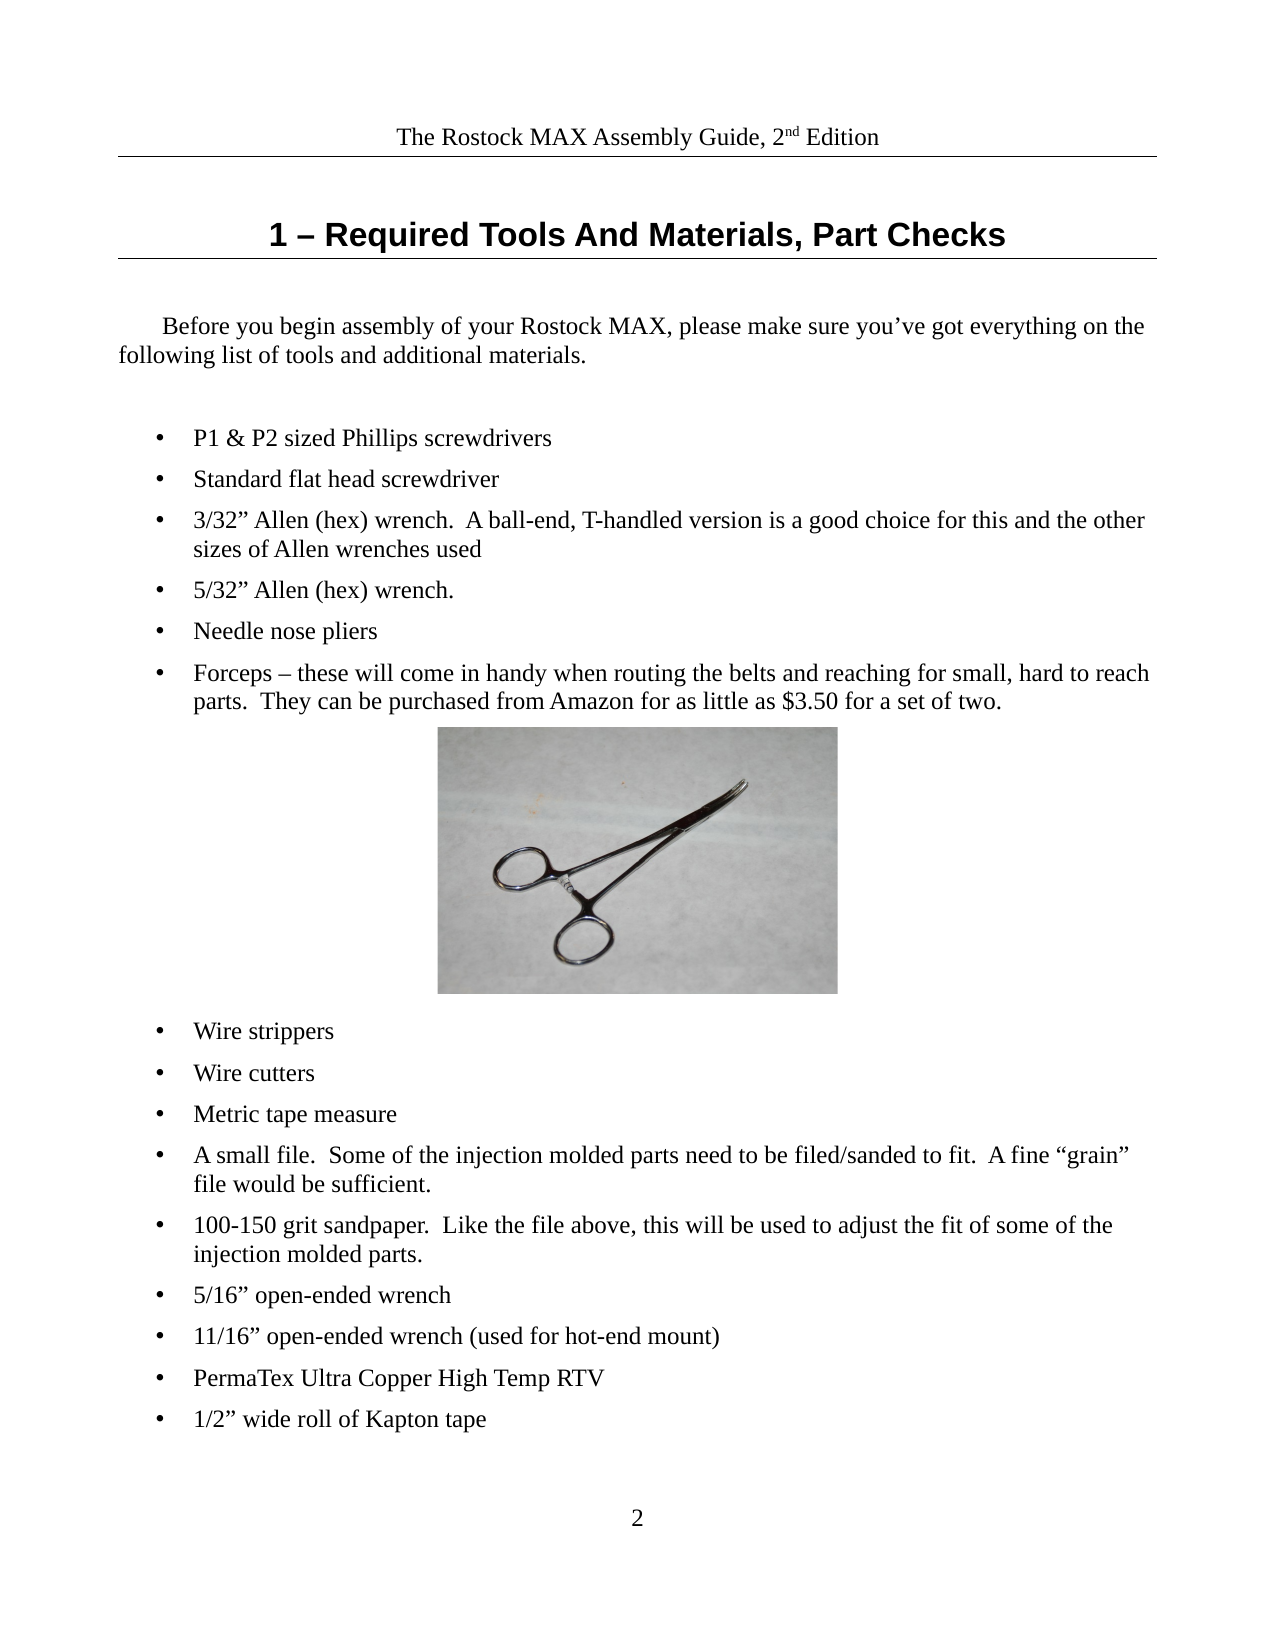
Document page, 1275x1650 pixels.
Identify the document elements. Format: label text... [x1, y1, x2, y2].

list PermaTex Ultra Copper High Temp RTV [156, 1363, 1157, 1391]
list Forceps – these will come in handy when routing the belts and reaching for small, hard to reach parts. They can be purchased from Amazon for as little as $3.50 for a set of two. [156, 658, 1157, 715]
list 11/16” open-ended wrench (used for hot-end mount) [156, 1321, 1157, 1350]
text Before you begin assembly of your Rostock MAX, please make sure you’ve got everything on the following list of tools and additional materials. [118, 311, 1157, 369]
list Wire cutters [156, 1058, 1157, 1086]
list Wire strippers [156, 1016, 1157, 1045]
list 5/16” open-ended wrench [156, 1280, 1157, 1309]
list A small file. Some of the injection molded parts need to be filed/sanded to fit. A fine “grain” file would be sufficient. [156, 1140, 1157, 1198]
picture [437, 727, 838, 994]
list 100-150 grit sandpaper. Like the file above, this will be used to adjust the fit of some of the injection molded parts. [156, 1210, 1157, 1268]
list P1 & P2 sized Phillips screwdrivers [156, 423, 1157, 451]
subtitle 1 – Required Tools And Materials, Part Checks [118, 210, 1157, 258]
list Metric tape measure [156, 1099, 1157, 1128]
list Needle nose pliers [156, 616, 1157, 645]
list 1/2” wide roll of Kapton tape [156, 1404, 1157, 1433]
list 3/32” Allen (hex) wrench. A ball-end, T-handled version is a good choice for this and the other sizes of Allen wrenches used [156, 505, 1157, 563]
list Standard flat head screwdriver [156, 464, 1157, 493]
list 5/32” Allen (hex) wrench. [156, 575, 1157, 604]
